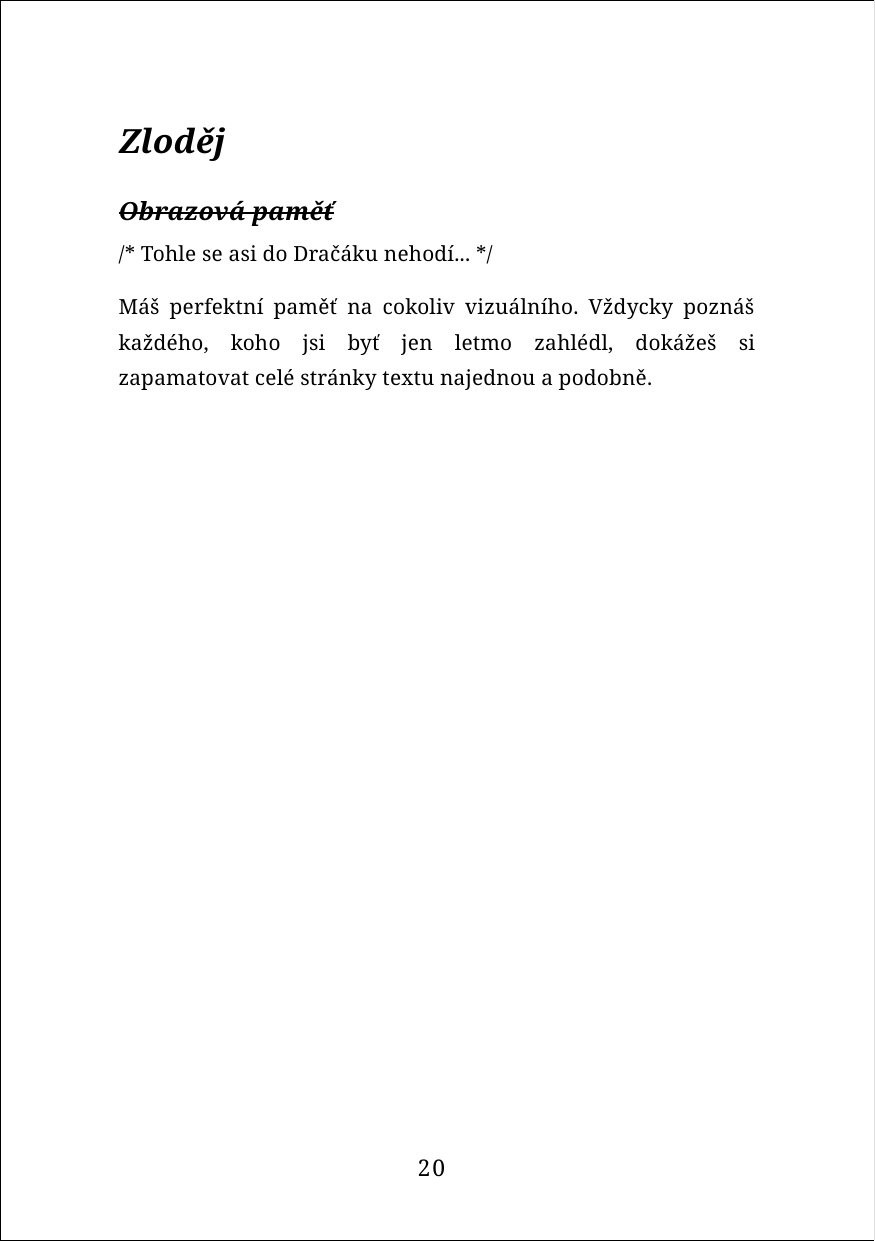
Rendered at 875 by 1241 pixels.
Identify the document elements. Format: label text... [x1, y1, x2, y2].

text /* Tohle se asi do Dračáku nehodí... */ [118, 239, 756, 267]
subtitle Zloděj [118, 118, 756, 164]
text Máš perfektní paměť na cokoliv vizuálního. Vždycky poznáš každého, koho jsi byť jen letmo zahlédl, dokážeš si zapamatovat celé stránky textu najednou a podobně. [118, 292, 756, 392]
subtitle Obrazová paměť [118, 193, 756, 227]
